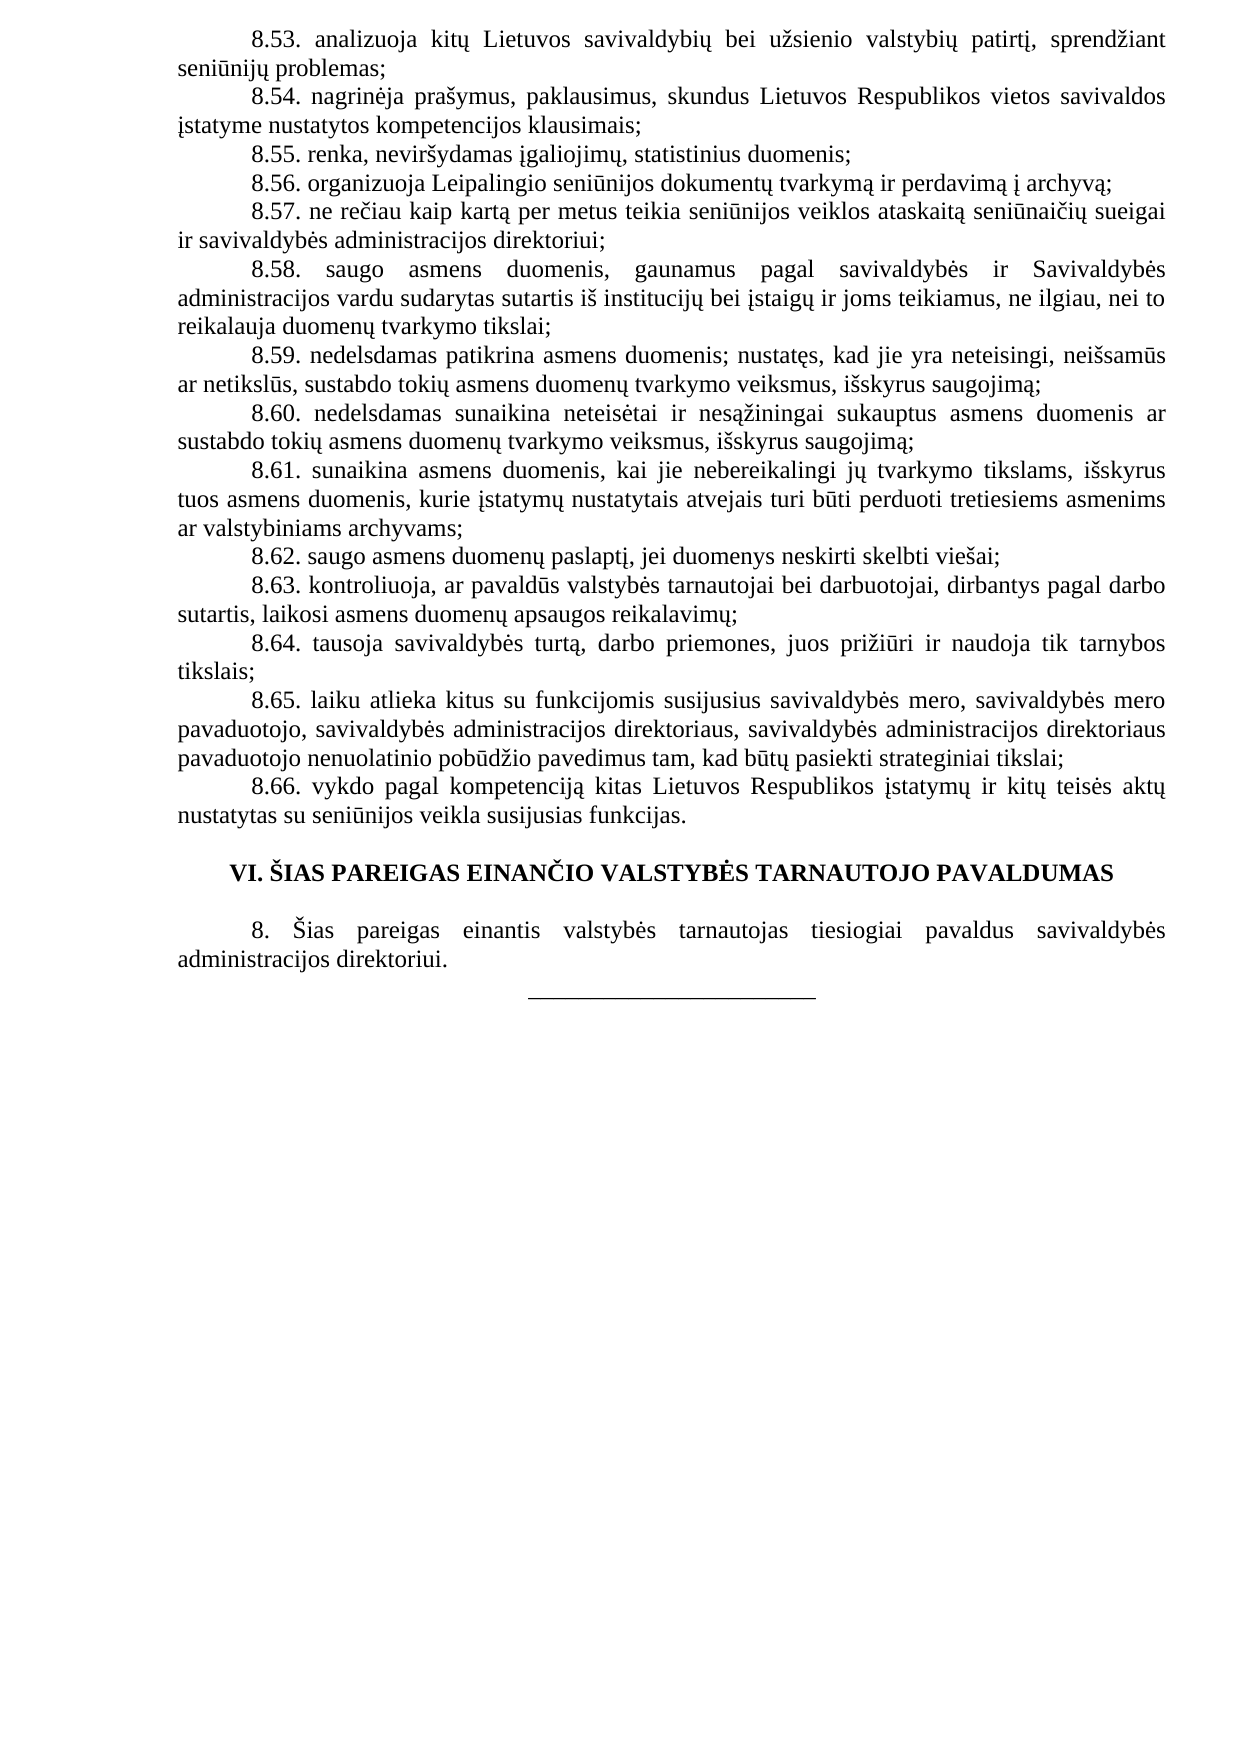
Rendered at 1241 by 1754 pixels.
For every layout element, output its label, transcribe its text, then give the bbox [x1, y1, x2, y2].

text 8.66. vykdo pagal kompetenciją kitas Lietuvos Respublikos įstatymų ir kitų teisės aktų nustatytas su seniūnijos veikla susijusias funkcijas. [177, 771, 1167, 829]
text 8.58. saugo asmens duomenis, gaunamus pagal savivaldybės ir Savivaldybės administracijos vardu sudarytas sutartis iš institucijų bei įstaigų ir joms teikiamus, ne ilgiau, nei to reikalauja duomenų tvarkymo tikslai; [177, 254, 1167, 340]
text 8.57. ne rečiau kaip kartą per metus teikia seniūnijos veiklos ataskaitą seniūnaičių sueigai ir savivaldybės administracijos direktoriui; [177, 196, 1167, 254]
text 8.65. laiku atlieka kitus su funkcijomis susijusius savivaldybės mero, savivaldybės mero pavaduotojo, savivaldybės administracijos direktoriaus, savivaldybės administracijos direktoriaus pavaduotojo nenuolatinio pobūdžio pavedimus tam, kad būtų pasiekti strateginiai tikslai; [177, 685, 1167, 771]
text 8.56. organizuoja Leipalingio seniūnijos dokumentų tvarkymą ir perdavimą į archyvą; [177, 168, 1167, 196]
text 8. Šias pareigas einantis valstybės tarnautojas tiesiogiai pavaldus savivaldybės administracijos direktoriui. [177, 915, 1167, 973]
text 8.62. saugo asmens duomenų paslaptį, jei duomenys neskirti skelbti viešai; [177, 541, 1167, 570]
text 8.53. analizuoja kitų Lietuvos savivaldybių bei užsienio valstybių patirtį, sprendžiant seniūnijų problemas; [177, 24, 1167, 81]
text 8.59. nedelsdamas patikrina asmens duomenis; nustatęs, kad jie yra neteisingi, neišsamūs ar netikslūs, sustabdo tokių asmens duomenų tvarkymo veiksmus, išskyrus saugojimą; [177, 340, 1167, 398]
text 8.63. kontroliuoja, ar pavaldūs valstybės tarnautojai bei darbuotojai, dirbantys pagal darbo sutartis, laikosi asmens duomenų apsaugos reikalavimų; [177, 570, 1167, 628]
text 8.61. sunaikina asmens duomenis, kai jie nebereikalingi jų tvarkymo tikslams, išskyrus tuos asmens duomenis, kurie įstatymų nustatytais atvejais turi būti perduoti tretiesiems asmenims ar valstybiniams archyvams; [177, 455, 1167, 541]
text VI. ŠIAS PAREIGAS EINANČIO VALSTYBĖS TARNAUTOJO PAVALDUMAS [177, 858, 1167, 886]
text _______________________ [177, 973, 1167, 1001]
text 8.64. tausoja savivaldybės turtą, darbo priemones, juos prižiūri ir naudoja tik tarnybos tikslais; [177, 628, 1167, 685]
text 8.55. renka, neviršydamas įgaliojimų, statistinius duomenis; [177, 139, 1167, 168]
text 8.60. nedelsdamas sunaikina neteisėtai ir nesąžiningai sukauptus asmens duomenis ar sustabdo tokių asmens duomenų tvarkymo veiksmus, išskyrus saugojimą; [177, 398, 1167, 455]
text 8.54. nagrinėja prašymus, paklausimus, skundus Lietuvos Respublikos vietos savivaldos įstatyme nustatytos kompetencijos klausimais; [177, 81, 1167, 139]
